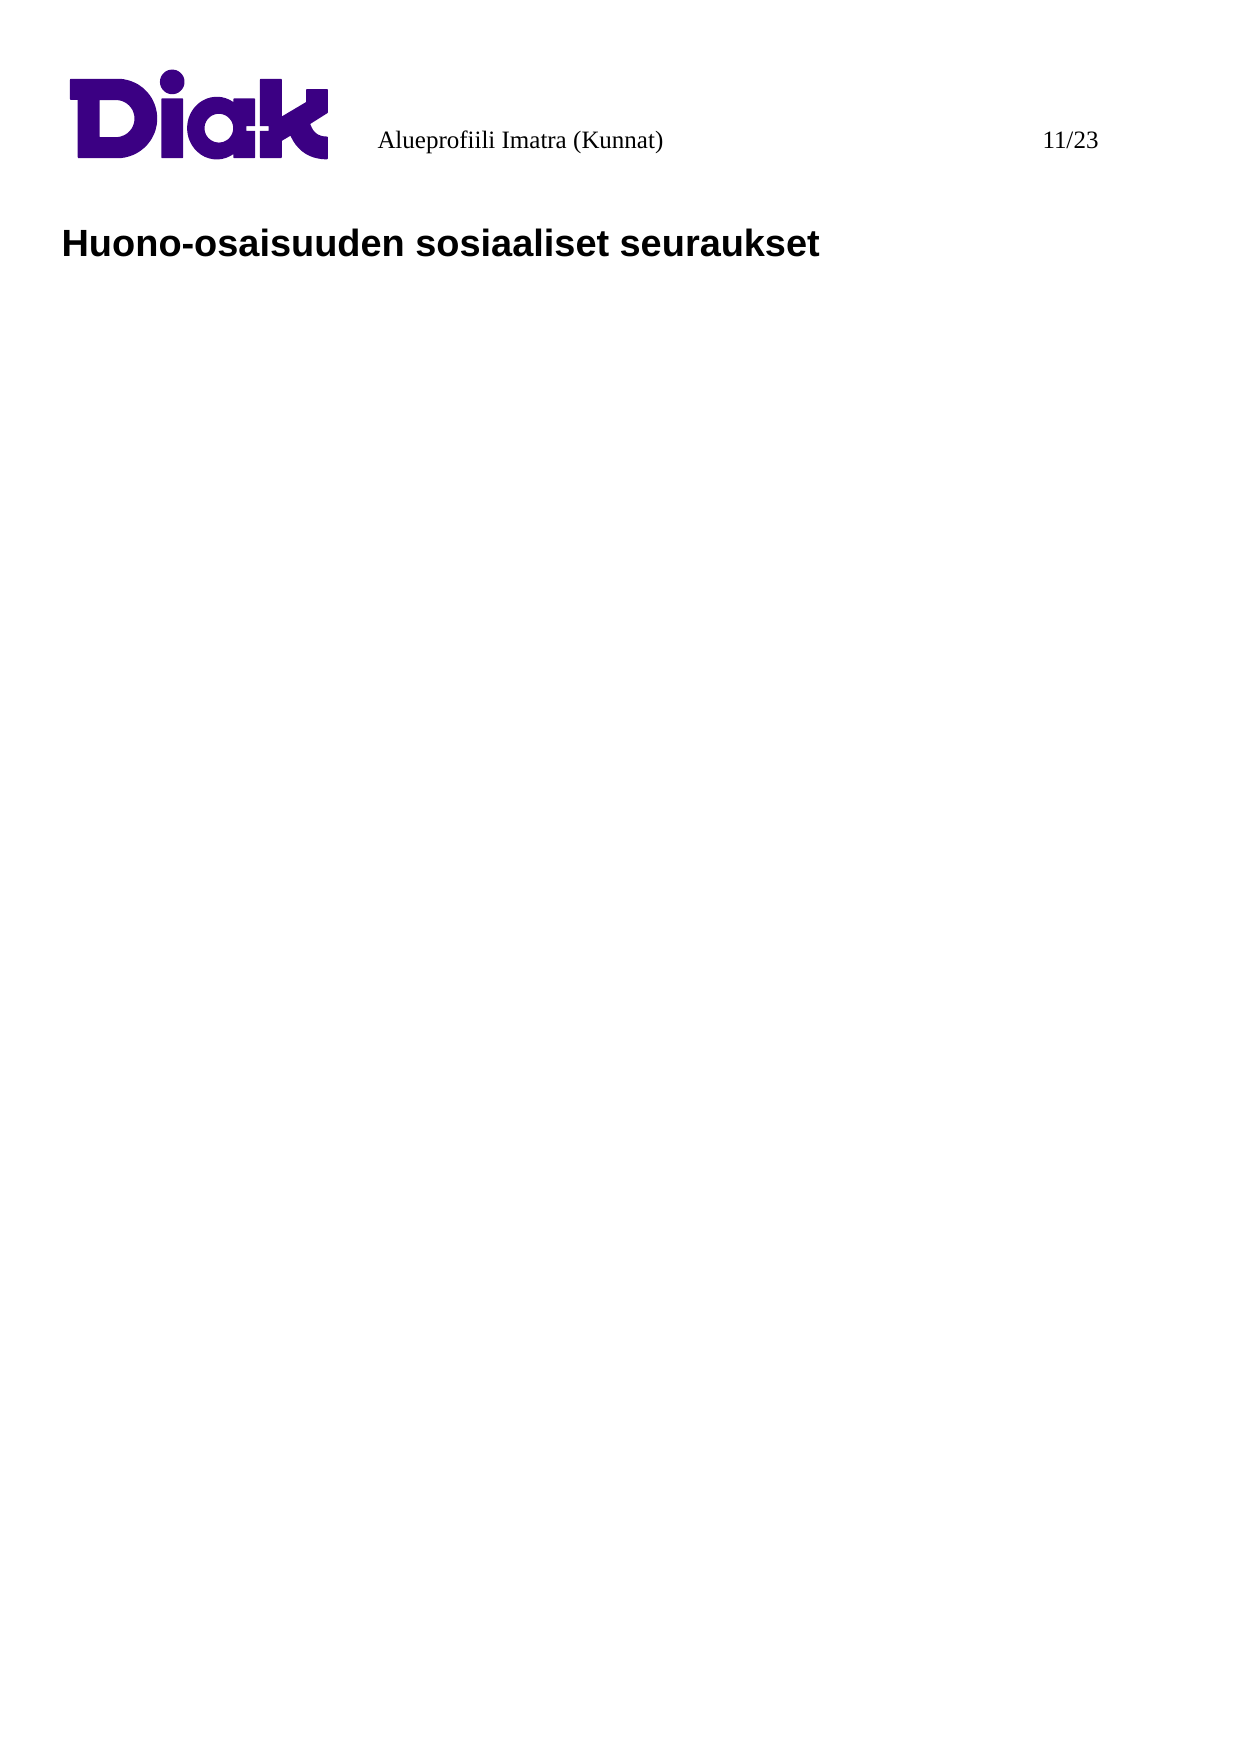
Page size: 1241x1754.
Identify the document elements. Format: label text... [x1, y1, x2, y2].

subtitle Huono-osaisuuden sosiaaliset seuraukset [61, 221, 1179, 265]
